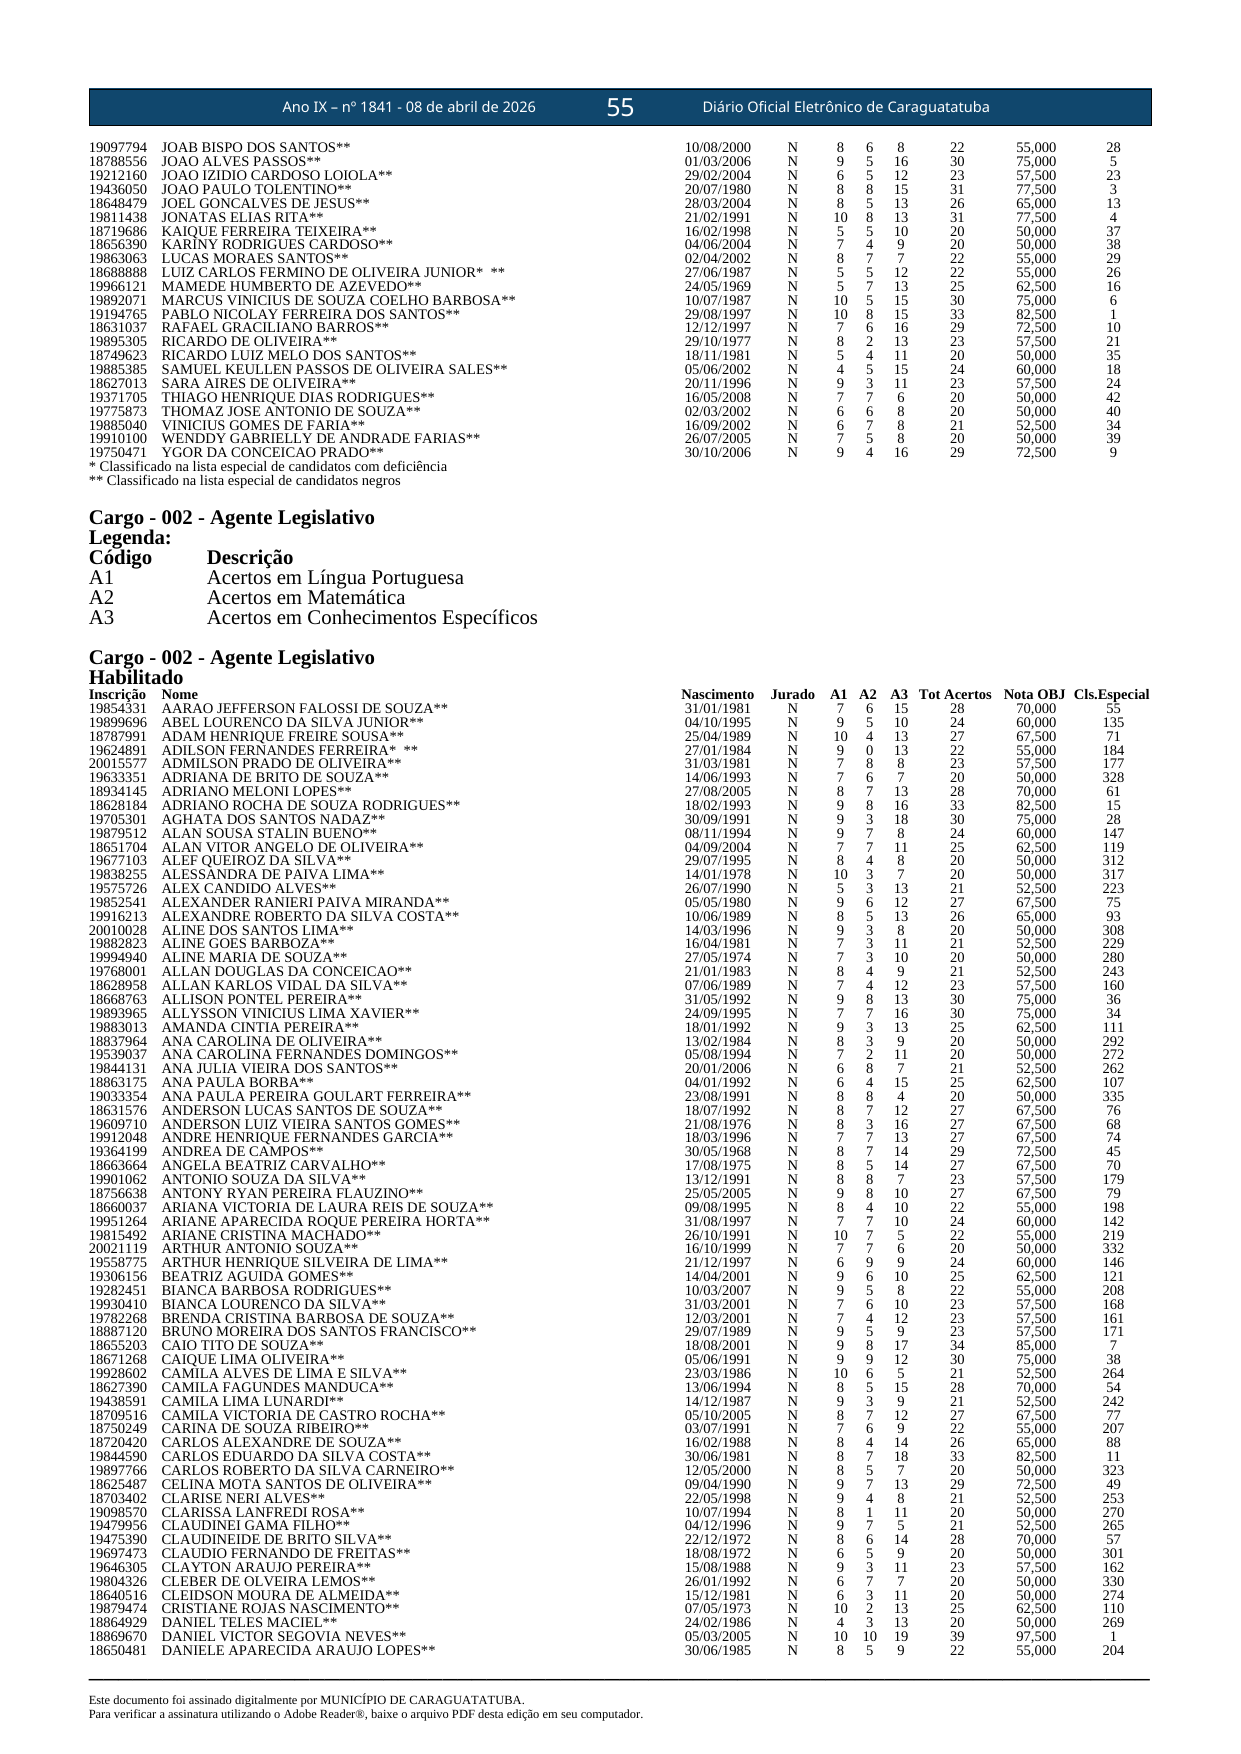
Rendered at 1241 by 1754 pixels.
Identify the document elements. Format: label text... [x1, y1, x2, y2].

text 19194765 PABLO NICOLAY FERREIRA DOS SANTOS** 29/08/1997 N 10 8 15 33 82,500 1 [88, 308, 1152, 322]
text 19854331 AARAO JEFFERSON FALOSSI DE SOUZA** 31/01/1981 N 7 6 15 28 70,000 55 [88, 702, 1152, 716]
text 18869670 DANIEL VICTOR SEGOVIA NEVES** 05/03/2005 N 10 10 19 39 97,500 1 [88, 1631, 1152, 1644]
text 19479956 CLAUDINEI GAMA FILHO** 04/12/1996 N 9 7 5 21 52,500 265 [88, 1520, 1152, 1534]
text 18750249 CARINA DE SOUZA RIBEIRO** 03/07/1991 N 7 6 9 22 55,000 207 [88, 1423, 1152, 1437]
text A1 Acertos em Língua Portuguesa [88, 568, 1152, 588]
text 19844590 CARLOS EDUARDO DA SILVA COSTA** 30/06/1981 N 8 7 18 33 82,500 11 [88, 1451, 1152, 1464]
text 19852541 ALEXANDER RANIERI PAIVA MIRANDA** 05/05/1980 N 9 6 12 27 67,500 75 [88, 896, 1152, 910]
text 19930410 BIANCA LOURENCO DA SILVA** 31/03/2001 N 7 6 10 23 57,500 168 [88, 1298, 1152, 1312]
text 19782268 BRENDA CRISTINA BARBOSA DE SOUZA** 12/03/2001 N 7 4 12 23 57,500 161 [88, 1312, 1152, 1326]
text 19899696 ABEL LOURENCO DA SILVA JUNIOR** 04/10/1995 N 9 5 10 24 60,000 135 [88, 716, 1152, 730]
text 19646305 CLAYTON ARAUJO PEREIRA** 15/08/1988 N 9 3 11 23 57,500 162 [88, 1561, 1152, 1575]
text 19609710 ANDERSON LUIZ VIEIRA SANTOS GOMES** 21/08/1976 N 8 3 16 27 67,500 68 [88, 1118, 1152, 1132]
text 18863175 ANA PAULA BORBA** 04/01/1992 N 6 4 15 25 62,500 107 [88, 1076, 1152, 1090]
text 19371705 THIAGO HENRIQUE DIAS RODRIGUES** 16/05/2008 N 7 7 6 20 50,000 42 [88, 391, 1152, 405]
text 19364199 ANDREA DE CAMPOS** 30/05/1968 N 8 7 14 29 72,500 45 [88, 1146, 1152, 1159]
text 18934145 ADRIANO MELONI LOPES** 27/08/2005 N 8 7 13 28 70,000 61 [88, 786, 1152, 799]
text 19863063 LUCAS MORAES SANTOS** 02/04/2002 N 8 7 7 22 55,000 29 [88, 253, 1152, 266]
text 19883013 AMANDA CINTIA PEREIRA** 18/01/1992 N 9 3 13 25 62,500 111 [88, 1021, 1152, 1035]
text 19879474 CRISTIANE ROJAS NASCIMENTO** 07/05/1973 N 10 2 13 25 62,500 110 [88, 1603, 1152, 1617]
text 19895305 RICARDO DE OLIVEIRA** 29/10/1977 N 8 2 13 23 57,500 21 [88, 336, 1152, 349]
text Habilitado [88, 669, 1152, 688]
text 18709516 CAMILA VICTORIA DE CASTRO ROCHA** 05/10/2005 N 8 7 12 27 67,500 77 [88, 1409, 1152, 1423]
text 18720420 CARLOS ALEXANDRE DE SOUZA** 16/02/1988 N 8 4 14 26 65,000 88 [88, 1437, 1152, 1451]
text 18749623 RICARDO LUIZ MELO DOS SANTOS** 18/11/1981 N 5 4 11 20 50,000 35 [88, 349, 1152, 363]
text ** Classificado na lista especial de candidatos negros [88, 474, 1152, 488]
text 18688888 LUIZ CARLOS FERMINO DE OLIVEIRA JUNIOR* ** 27/06/1987 N 5 5 12 22 55,000 26 [88, 266, 1152, 280]
text 18668763 ALLISON PONTEL PEREIRA** 31/05/1992 N 9 8 13 30 75,000 36 [88, 993, 1152, 1007]
text 18648479 JOEL GONCALVES DE JESUS** 28/03/2004 N 8 5 13 26 65,000 13 [88, 197, 1152, 211]
text 19624891 ADILSON FERNANDES FERREIRA* ** 27/01/1984 N 9 0 13 22 55,000 184 [88, 744, 1152, 758]
text 19916213 ALEXANDRE ROBERTO DA SILVA COSTA** 10/06/1989 N 8 5 13 26 65,000 93 [88, 910, 1152, 924]
text 20021119 ARTHUR ANTONIO SOUZA** 16/10/1999 N 7 7 6 20 50,000 332 [88, 1243, 1152, 1257]
text 19815492 ARIANE CRISTINA MACHADO** 26/10/1991 N 10 7 5 22 55,000 219 [88, 1229, 1152, 1243]
text 19951264 ARIANE APARECIDA ROQUE PEREIRA HORTA** 31/08/1997 N 7 7 10 24 60,000 142 [88, 1215, 1152, 1229]
text 18631576 ANDERSON LUCAS SANTOS DE SOUZA** 18/07/1992 N 8 7 12 27 67,500 76 [88, 1104, 1152, 1118]
text 19475390 CLAUDINEIDE DE BRITO SILVA** 22/12/1972 N 8 6 14 28 70,000 57 [88, 1534, 1152, 1547]
text 18628184 ADRIANO ROCHA DE SOUZA RODRIGUES** 18/02/1993 N 9 8 16 33 82,500 15 [88, 799, 1152, 813]
text Legenda: [88, 529, 1152, 548]
text A2 Acertos em Matemática [88, 588, 1152, 608]
text 18837964 ANA CAROLINA DE OLIVEIRA** 13/02/1984 N 8 3 9 20 50,000 292 [88, 1035, 1152, 1049]
text 20015577 ADMILSON PRADO DE OLIVEIRA** 31/03/1981 N 7 8 8 23 57,500 177 [88, 758, 1152, 772]
text 19897766 CARLOS ROBERTO DA SILVA CARNEIRO** 12/05/2000 N 8 5 7 20 50,000 323 [88, 1464, 1152, 1478]
text 18864929 DANIEL TELES MACIEL** 24/02/1986 N 4 3 13 20 50,000 269 [88, 1617, 1152, 1631]
text Cargo - 002 - Agente Legislativo [88, 509, 1152, 529]
text 19885385 SAMUEL KEULLEN PASSOS DE OLIVEIRA SALES** 05/06/2002 N 4 5 15 24 60,000 18 [88, 363, 1152, 377]
text 19879512 ALAN SOUSA STALIN BUENO** 08/11/1994 N 9 7 8 24 60,000 147 [88, 827, 1152, 841]
text 19438591 CAMILA LIMA LUNARDI** 14/12/1987 N 9 3 9 21 52,500 242 [88, 1395, 1152, 1409]
text 19212160 JOAO IZIDIO CARDOSO LOIOLA** 29/02/2004 N 6 5 12 23 57,500 23 [88, 169, 1152, 183]
text 18651704 ALAN VITOR ANGELO DE OLIVEIRA** 04/09/2004 N 7 7 11 25 62,500 119 [88, 841, 1152, 855]
text 19750471 YGOR DA CONCEICAO PRADO** 30/10/2006 N 9 4 16 29 72,500 9 [88, 447, 1152, 460]
text 18625487 CELINA MOTA SANTOS DE OLIVEIRA** 09/04/1990 N 9 7 13 29 72,500 49 [88, 1478, 1152, 1492]
text 18663664 ANGELA BEATRIZ CARVALHO** 17/08/1975 N 8 5 14 27 67,500 70 [88, 1159, 1152, 1173]
text 20010028 ALINE DOS SANTOS LIMA** 14/03/1996 N 9 3 8 20 50,000 308 [88, 924, 1152, 938]
text 19633351 ADRIANA DE BRITO DE SOUZA** 14/06/1993 N 7 6 7 20 50,000 328 [88, 772, 1152, 786]
text 19966121 MAMEDE HUMBERTO DE AZEVEDO** 24/05/1969 N 5 7 13 25 62,500 16 [88, 280, 1152, 294]
text Código Descrição [88, 548, 1152, 568]
text 19097794 JOAB BISPO DOS SANTOS** 10/08/2000 N 8 6 8 22 55,000 28 [88, 142, 1152, 156]
text 18756638 ANTONY RYAN PEREIRA FLAUZINO** 25/05/2005 N 9 8 10 27 67,500 79 [88, 1187, 1152, 1201]
text 19893965 ALLYSSON VINICIUS LIMA XAVIER** 24/09/1995 N 7 7 16 30 75,000 34 [88, 1007, 1152, 1021]
text 19901062 ANTONIO SOUZA DA SILVA** 13/12/1991 N 8 8 7 23 57,500 179 [88, 1173, 1152, 1187]
text 19098570 CLARISSA LANFREDI ROSA** 10/07/1994 N 8 1 11 20 50,000 270 [88, 1506, 1152, 1520]
text 19994940 ALINE MARIA DE SOUZA** 27/05/1974 N 7 3 10 20 50,000 280 [88, 952, 1152, 966]
text 19282451 BIANCA BARBOSA RODRIGUES** 10/03/2007 N 9 5 8 22 55,000 208 [88, 1284, 1152, 1298]
text Inscrição Nome Nascimento Jurado A1 A2 A3 Tot Acertos Nota OBJ Cls.Especial [88, 688, 1152, 702]
text 19697473 CLAUDIO FERNANDO DE FREITAS** 18/08/1972 N 6 5 9 20 50,000 301 [88, 1547, 1152, 1561]
text 19892071 MARCUS VINICIUS DE SOUZA COELHO BARBOSA** 10/07/1987 N 10 5 15 30 75,000 6 [88, 294, 1152, 308]
text 19539037 ANA CAROLINA FERNANDES DOMINGOS** 05/08/1994 N 7 2 11 20 50,000 272 [88, 1049, 1152, 1063]
text 19912048 ANDRE HENRIQUE FERNANDES GARCIA** 18/03/1996 N 7 7 13 27 67,500 74 [88, 1132, 1152, 1146]
text 18787991 ADAM HENRIQUE FREIRE SOUSA** 25/04/1989 N 10 4 13 27 67,500 71 [88, 730, 1152, 744]
text 19811438 JONATAS ELIAS RITA** 21/02/1991 N 10 8 13 31 77,500 4 [88, 211, 1152, 225]
text 18788556 JOAO ALVES PASSOS** 01/03/2006 N 9 5 16 30 75,000 5 [88, 156, 1152, 169]
text A3 Acertos em Conhecimentos Específicos [88, 608, 1152, 628]
text 18650481 DANIELE APARECIDA ARAUJO LOPES** 30/06/1985 N 8 5 9 22 55,000 204 [88, 1644, 1152, 1658]
text * Classificado na lista especial de candidatos com deficiência [88, 460, 1152, 474]
text 19768001 ALLAN DOUGLAS DA CONCEICAO** 21/01/1983 N 8 4 9 21 52,500 243 [88, 966, 1152, 979]
text 19705301 AGHATA DOS SANTOS NADAZ** 30/09/1991 N 9 3 18 30 75,000 28 [88, 813, 1152, 827]
text Cargo - 002 - Agente Legislativo [88, 649, 1152, 669]
text 18627390 CAMILA FAGUNDES MANDUCA** 13/06/1994 N 8 5 15 28 70,000 54 [88, 1381, 1152, 1395]
text 19033354 ANA PAULA PEREIRA GOULART FERREIRA** 23/08/1991 N 8 8 4 20 50,000 335 [88, 1090, 1152, 1104]
text 18671268 CAIQUE LIMA OLIVEIRA** 05/06/1991 N 9 9 12 30 75,000 38 [88, 1353, 1152, 1367]
text 18660037 ARIANA VICTORIA DE LAURA REIS DE SOUZA** 09/08/1995 N 8 4 10 22 55,000 198 [88, 1201, 1152, 1215]
text 18656390 KARINY RODRIGUES CARDOSO** 04/06/2004 N 7 4 9 20 50,000 38 [88, 239, 1152, 253]
text 19928602 CAMILA ALVES DE LIMA E SILVA** 23/03/1986 N 10 6 5 21 52,500 264 [88, 1367, 1152, 1381]
text 18627013 SARA AIRES DE OLIVEIRA** 20/11/1996 N 9 3 11 23 57,500 24 [88, 377, 1152, 391]
text 18887120 BRUNO MOREIRA DOS SANTOS FRANCISCO** 29/07/1989 N 9 5 9 23 57,500 171 [88, 1326, 1152, 1340]
text 19804326 CLEBER DE OLVEIRA LEMOS** 26/01/1992 N 6 7 7 20 50,000 330 [88, 1575, 1152, 1589]
text 19306156 BEATRIZ AGUIDA GOMES** 14/04/2001 N 9 6 10 25 62,500 121 [88, 1270, 1152, 1284]
text 19575726 ALEX CANDIDO ALVES** 26/07/1990 N 5 3 13 21 52,500 223 [88, 882, 1152, 896]
text 19882823 ALINE GOES BARBOZA** 16/04/1981 N 7 3 11 21 52,500 229 [88, 938, 1152, 952]
text 18631037 RAFAEL GRACILIANO BARROS** 12/12/1997 N 7 6 16 29 72,500 10 [88, 322, 1152, 336]
text 19677103 ALEF QUEIROZ DA SILVA** 29/07/1995 N 8 4 8 20 50,000 312 [88, 855, 1152, 869]
text 19844131 ANA JULIA VIEIRA DOS SANTOS** 20/01/2006 N 6 8 7 21 52,500 262 [88, 1063, 1152, 1076]
text 19910100 WENDDY GABRIELLY DE ANDRADE FARIAS** 26/07/2005 N 7 5 8 20 50,000 39 [88, 433, 1152, 447]
text 18628958 ALLAN KARLOS VIDAL DA SILVA** 07/06/1989 N 7 4 12 23 57,500 160 [88, 979, 1152, 993]
text 18640516 CLEIDSON MOURA DE ALMEIDA** 15/12/1981 N 6 3 11 20 50,000 274 [88, 1589, 1152, 1603]
text 18655203 CAIO TITO DE SOUZA** 18/08/2001 N 9 8 17 34 85,000 7 [88, 1340, 1152, 1353]
text 19436050 JOAO PAULO TOLENTINO** 20/07/1980 N 8 8 15 31 77,500 3 [88, 183, 1152, 197]
text 19885040 VINICIUS GOMES DE FARIA** 16/09/2002 N 6 7 8 21 52,500 34 [88, 419, 1152, 433]
text 18719686 KAIQUE FERREIRA TEIXEIRA** 16/02/1998 N 5 5 10 20 50,000 37 [88, 225, 1152, 239]
text 18703402 CLARISE NERI ALVES** 22/05/1998 N 9 4 8 21 52,500 253 [88, 1492, 1152, 1506]
text 19775873 THOMAZ JOSE ANTONIO DE SOUZA** 02/03/2002 N 6 6 8 20 50,000 40 [88, 405, 1152, 419]
text 19838255 ALESSANDRA DE PAIVA LIMA** 14/01/1978 N 10 3 7 20 50,000 317 [88, 869, 1152, 882]
text 19558775 ARTHUR HENRIQUE SILVEIRA DE LIMA** 21/12/1997 N 6 9 9 24 60,000 146 [88, 1257, 1152, 1270]
